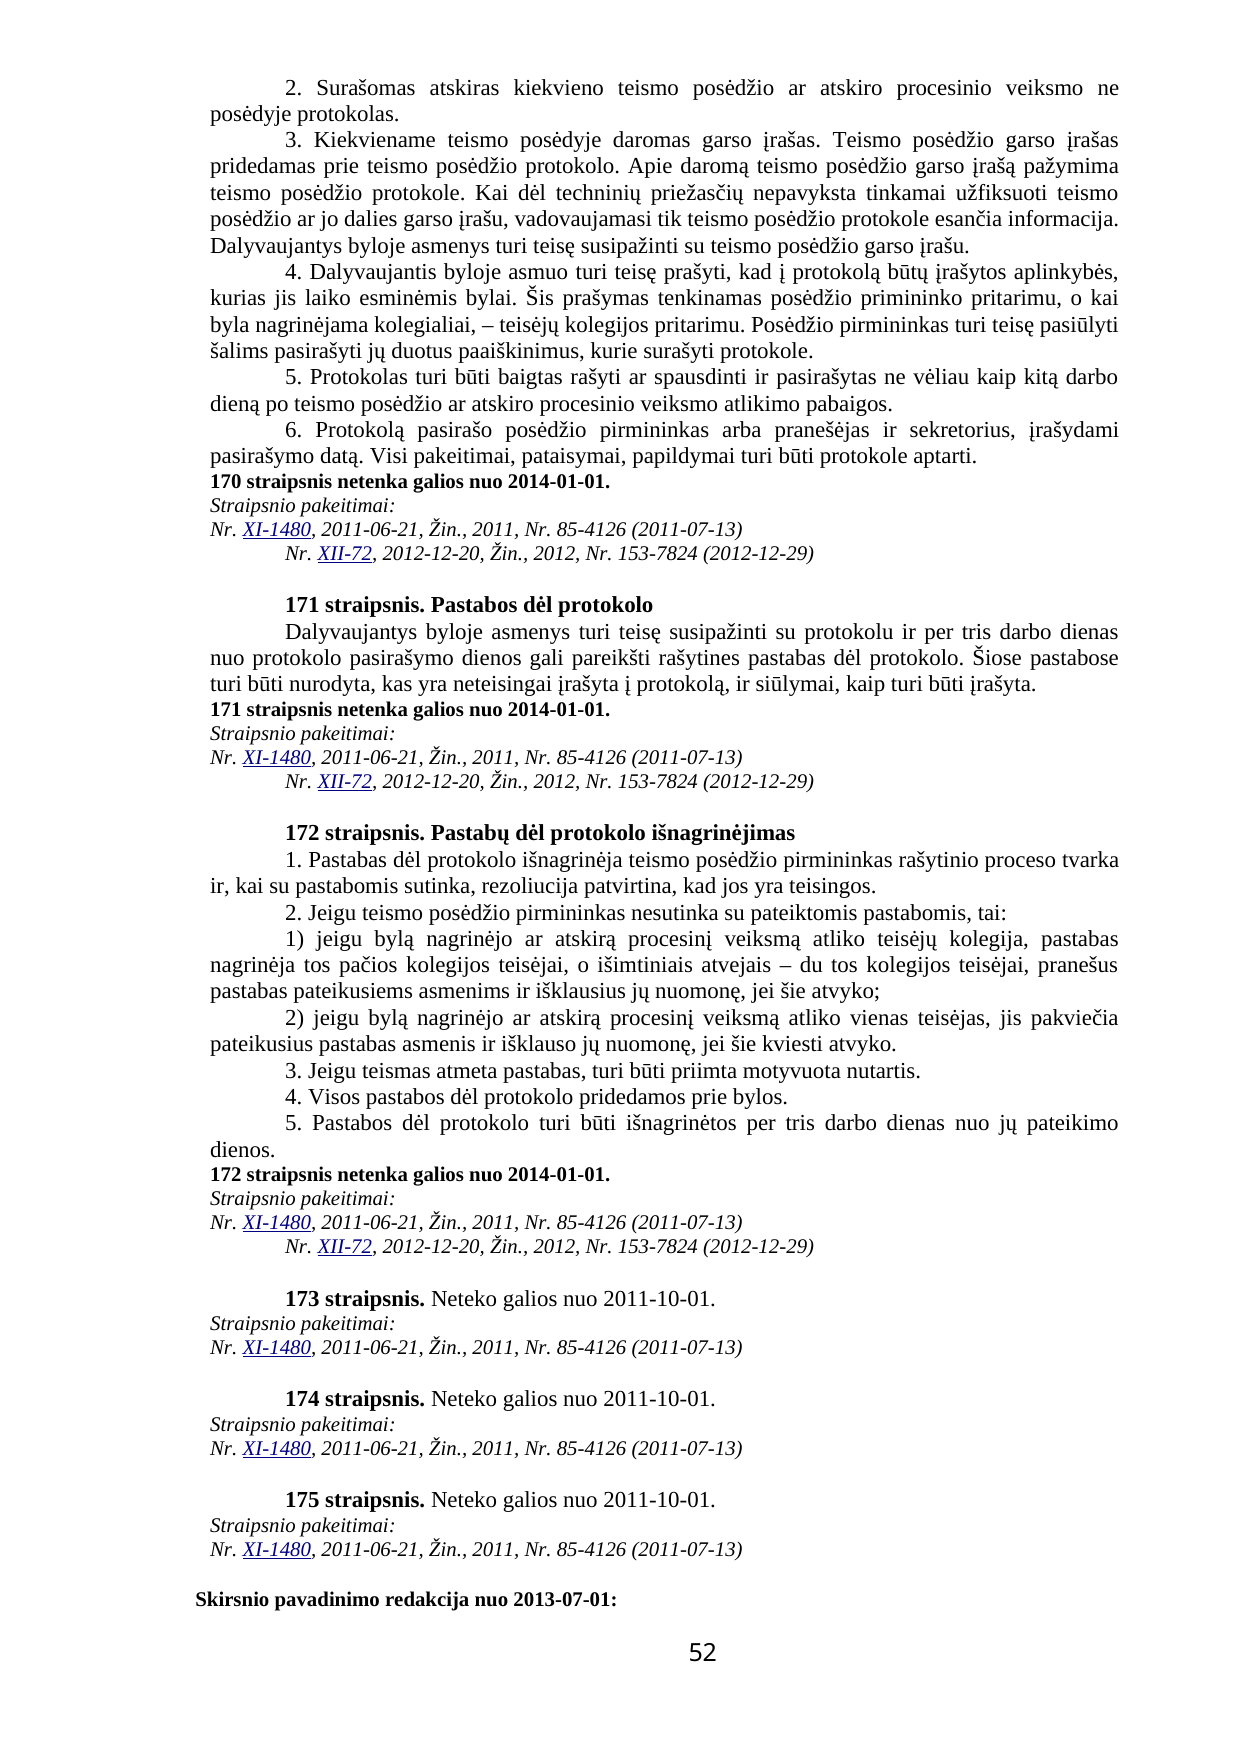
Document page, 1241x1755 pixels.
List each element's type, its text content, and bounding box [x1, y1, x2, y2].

text Nr. XI-1480, 2011-06-21, Žin., 2011, Nr. 85-4126 (2011-07-13) [210, 1335, 1120, 1359]
text Nr. XI-1480, 2011-06-21, Žin., 2011, Nr. 85-4126 (2011-07-13) [210, 1436, 1120, 1460]
text Dalyvaujantys byloje asmenys turi teisę susipažinti su protokolu ir per tris darbo dienas nuo protokolo pasirašymo dienos gali pareikšti rašytines pastabas dėl protokolo. Šiose pastabose turi būti nurodyta, kas yra neteisingai įrašyta į protokolą, ir siūlymai, kaip turi būti įrašyta. [210, 618, 1120, 697]
text 2. Jeigu teismo posėdžio pirmininkas nesutinka su pateiktomis pastabomis, tai: [210, 898, 1120, 925]
text Straipsnio pakeitimai: [210, 721, 1120, 745]
text 171 straipsnis netenka galios nuo 2014-01-01. [210, 697, 1120, 721]
text 173 straipsnis. Neteko galios nuo 2011-10-01. [210, 1285, 1120, 1311]
text 172 straipsnis. Pastabų dėl protokolo išnagrinėjimas [210, 819, 1120, 846]
text 1. Pastabas dėl protokolo išnagrinėja teismo posėdžio pirmininkas rašytinio proceso tvarka ir, kai su pastabomis sutinka, rezoliucija patvirtina, kad jos yra teisingos. [210, 846, 1120, 898]
text 170 straipsnis netenka galios nuo 2014-01-01. [210, 469, 1120, 493]
text Nr. XI-1480, 2011-06-21, Žin., 2011, Nr. 85-4126 (2011-07-13) [210, 517, 1120, 541]
text 174 straipsnis. Neteko galios nuo 2011-10-01. [210, 1386, 1120, 1412]
text Straipsnio pakeitimai: [210, 1513, 1120, 1537]
text 175 straipsnis. Neteko galios nuo 2011-10-01. [210, 1486, 1120, 1513]
text 172 straipsnis netenka galios nuo 2014-01-01. [210, 1162, 1120, 1186]
text Straipsnio pakeitimai: [210, 1412, 1120, 1436]
text Straipsnio pakeitimai: [210, 1186, 1120, 1210]
text Nr. XII-72, 2012-12-20, Žin., 2012, Nr. 153-7824 (2012-12-29) [210, 541, 1120, 565]
text 4. Visos pastabos dėl protokolo pridedamos prie bylos. [210, 1083, 1120, 1109]
text Straipsnio pakeitimai: [210, 493, 1120, 517]
text Skirsnio pavadinimo redakcija nuo 2013-07-01: [195, 1587, 1120, 1611]
text 6. Protokolą pasirašo posėdžio pirmininkas arba pranešėjas ir sekretorius, įrašydami pasirašymo datą. Visi pakeitimai, pataisymai, papildymai turi būti protokole aptarti. [210, 416, 1120, 469]
text 3. Kiekviename teismo posėdyje daromas garso įrašas. Teismo posėdžio garso įrašas pridedamas prie teismo posėdžio protokolo. Apie daromą teismo posėdžio garso įrašą pažymima teismo posėdžio protokole. Kai dėl techninių priežasčių nepavyksta tinkamai užfiksuoti teismo posėdžio ar jo dalies garso įrašu, vadovaujamasi tik teismo posėdžio protokole esančia informacija. Dalyvaujantys byloje asmenys turi teisę susipažinti su teismo posėdžio garso įrašu. [210, 126, 1120, 258]
text 4. Dalyvaujantis byloje asmuo turi teisę prašyti, kad į protokolą būtų įrašytos aplinkybės, kurias jis laiko esminėmis bylai. Šis prašymas tenkinamas posėdžio primininko pritarimu, o kai byla nagrinėjama kolegialiai, – teisėjų kolegijos pritarimu. Posėdžio pirmininkas turi teisę pasiūlyti šalims pasirašyti jų duotus paaiškinimus, kurie surašyti protokole. [210, 258, 1120, 363]
text 5. Pastabos dėl protokolo turi būti išnagrinėtos per tris darbo dienas nuo jų pateikimo dienos. [210, 1109, 1120, 1162]
text Straipsnio pakeitimai: [210, 1311, 1120, 1335]
text 2. Surašomas atskiras kiekvieno teismo posėdžio ar atskiro procesinio veiksmo ne posėdyje protokolas. [210, 73, 1120, 126]
text 3. Jeigu teismas atmeta pastabas, turi būti priimta motyvuota nutartis. [210, 1057, 1120, 1083]
text Nr. XI-1480, 2011-06-21, Žin., 2011, Nr. 85-4126 (2011-07-13) [210, 745, 1120, 769]
text 5. Protokolas turi būti baigtas rašyti ar spausdinti ir pasirašytas ne vėliau kaip kitą darbo dieną po teismo posėdžio ar atskiro procesinio veiksmo atlikimo pabaigos. [210, 363, 1120, 416]
text 171 straipsnis. Pastabos dėl protokolo [210, 591, 1120, 618]
text 2) jeigu bylą nagrinėjo ar atskirą procesinį veiksmą atliko vienas teisėjas, jis pakviečia pateikusius pastabas asmenis ir išklauso jų nuomonę, jei šie kviesti atvyko. [210, 1004, 1120, 1057]
text Nr. XI-1480, 2011-06-21, Žin., 2011, Nr. 85-4126 (2011-07-13) [210, 1210, 1120, 1234]
text Nr. XII-72, 2012-12-20, Žin., 2012, Nr. 153-7824 (2012-12-29) [210, 769, 1120, 793]
text Nr. XII-72, 2012-12-20, Žin., 2012, Nr. 153-7824 (2012-12-29) [210, 1234, 1120, 1258]
text 1) jeigu bylą nagrinėjo ar atskirą procesinį veiksmą atliko teisėjų kolegija, pastabas nagrinėja tos pačios kolegijos teisėjai, o išimtiniais atvejais – du tos kolegijos teisėjai, pranešus pastabas pateikusiems asmenims ir išklausius jų nuomonę, jei šie atvyko; [210, 925, 1120, 1004]
text Nr. XI-1480, 2011-06-21, Žin., 2011, Nr. 85-4126 (2011-07-13) [210, 1537, 1120, 1561]
